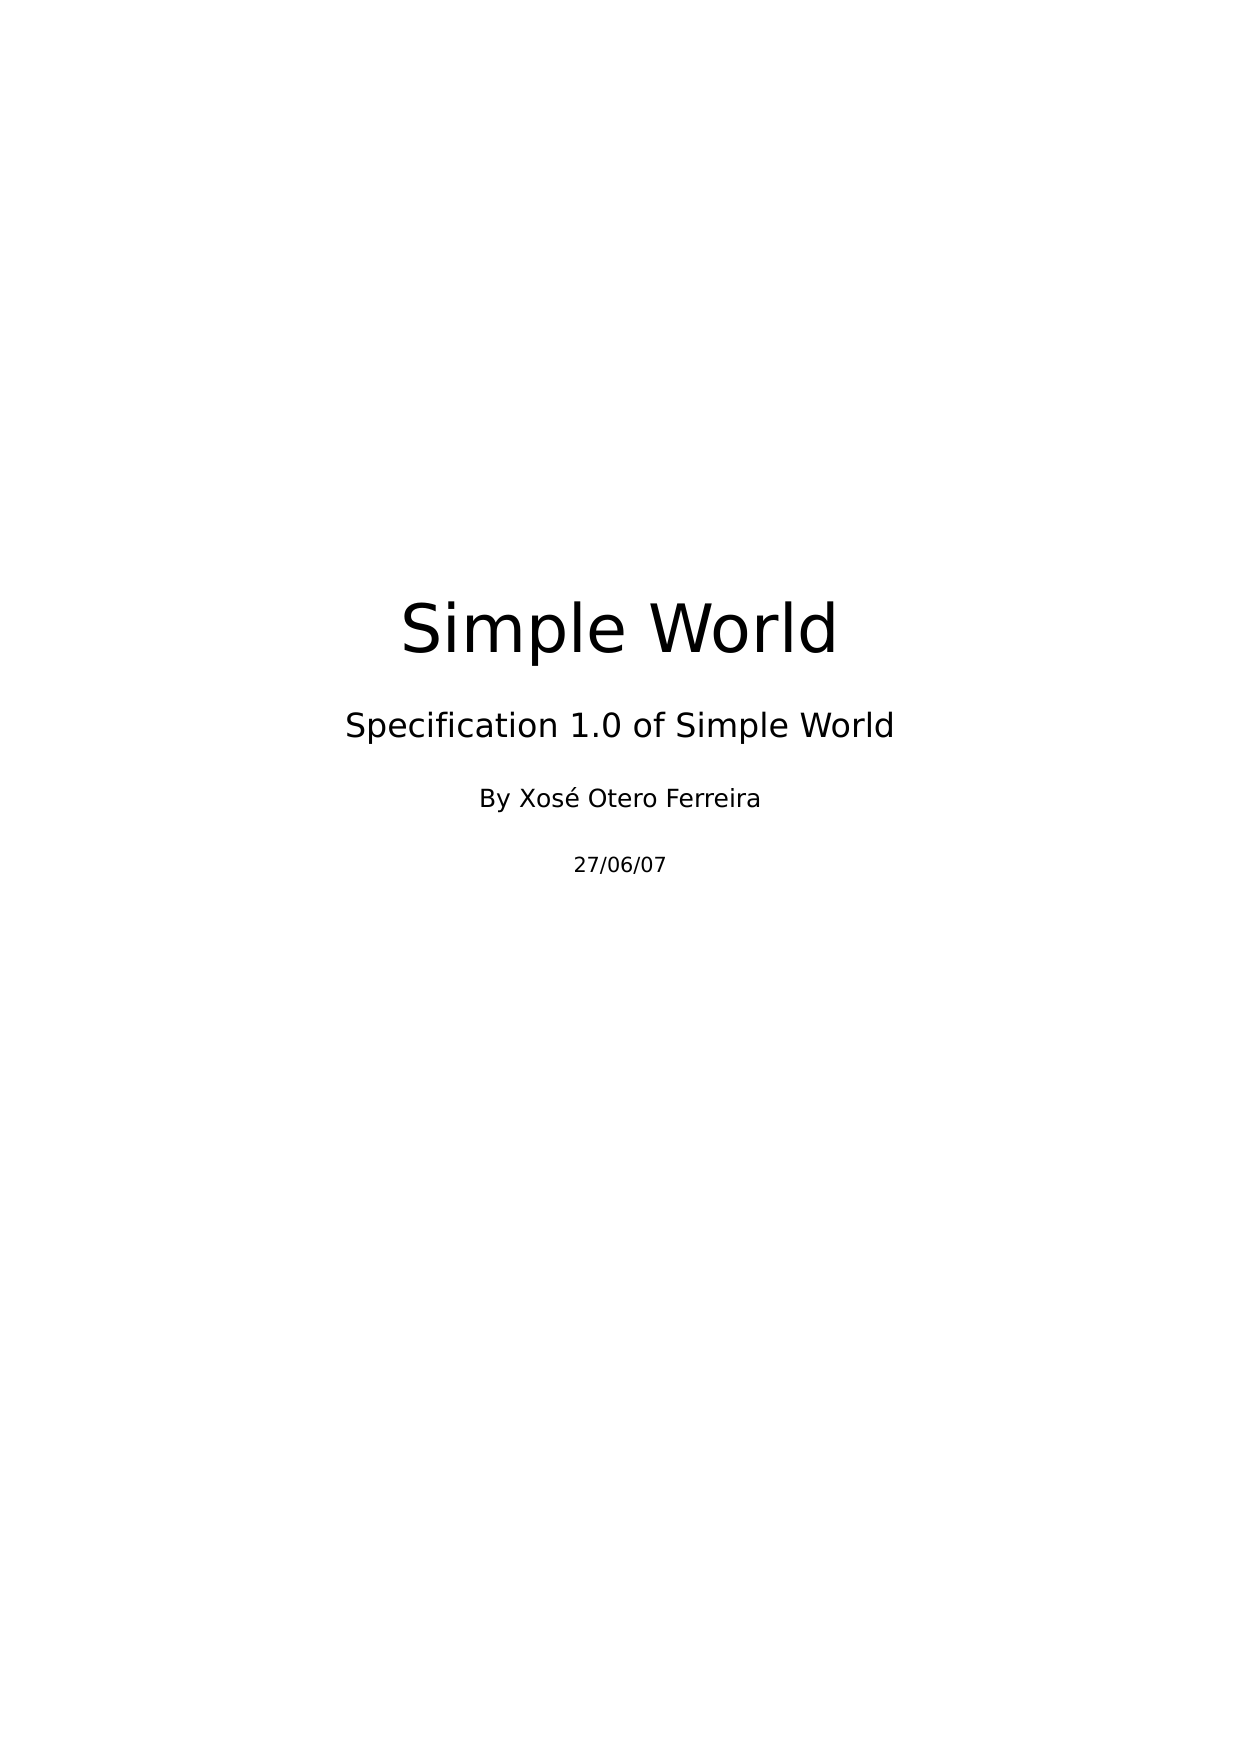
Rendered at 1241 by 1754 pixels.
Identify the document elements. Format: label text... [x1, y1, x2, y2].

title Simple World [118, 591, 1122, 668]
title 27/06/07 [118, 853, 1122, 877]
title Specification 1.0 of Simple World [118, 707, 1122, 746]
title By Xosé Otero Ferreira [118, 785, 1122, 814]
